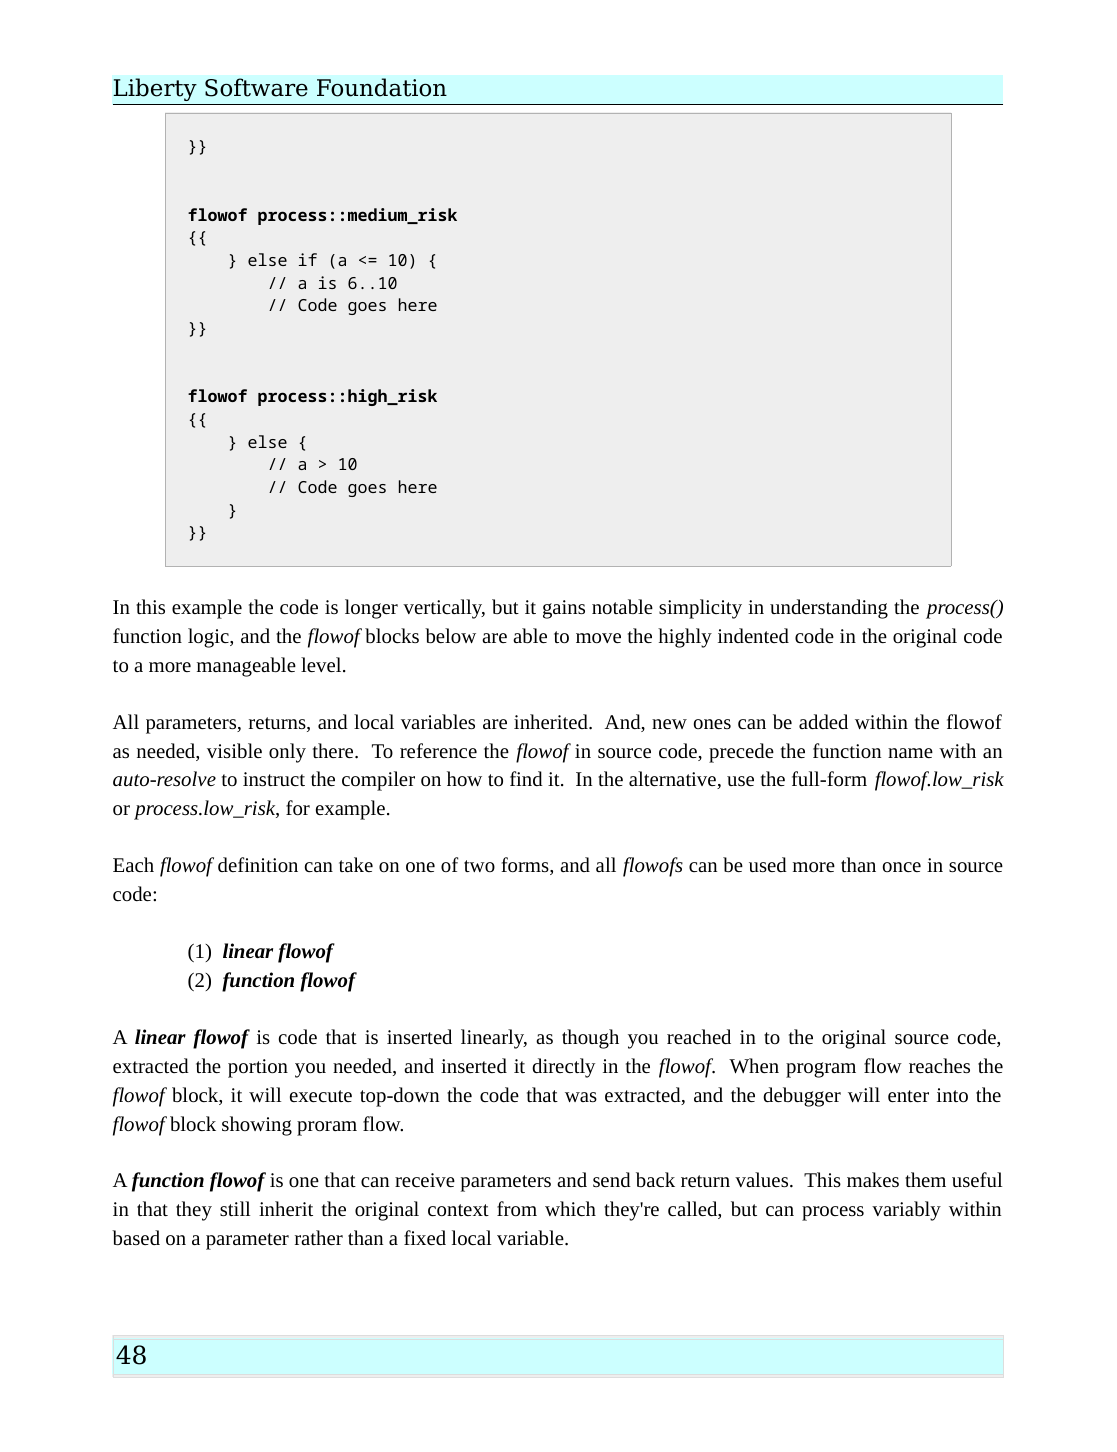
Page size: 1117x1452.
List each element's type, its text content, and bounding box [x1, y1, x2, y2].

text }} flowof process::medium_risk {{ } else if (a <= 10) { // a is 6..10 // Code goes here }} flowof process::high_risk {{ } else { // a > 10 // Code goes here } }} [166, 114, 951, 566]
text Each flowof definition can take on one of two forms, and all flowofs can be used more than once in source code: [112, 853, 1003, 906]
text (1) linear flowof (2) function flowof [112, 939, 1003, 992]
text A function flowof is one that can receive parameters and send back return values. This makes them useful in that they still inherit the original context from which they're called, but can process variably within based on a parameter rather than a fixed local variable. [112, 1168, 1003, 1250]
text All parameters, returns, and local variables are inherited. And, new ones can be added within the flowof as needed, visible only there. To reference the flowof in source code, precede the function name with an auto-resolve to instruct the compiler on how to find it. In the alternative, use the full-form flowof.low_risk or process.low_risk, for example. [112, 710, 1003, 820]
text A linear flowof is code that is inserted linearly, as though you reached in to the original source code, extracted the portion you needed, and inserted it directly in the flowof. When program flow reaches the flowof block, it will execute top-down the code that was extracted, and the debugger will enter into the flowof block showing proram flow. [112, 1025, 1003, 1136]
text In this example the code is longer vertically, but it gains notable simplicity in understanding the process() function logic, and the flowof blocks below are able to move the highly indented code in the original code to a more manageable level. [112, 595, 1003, 677]
